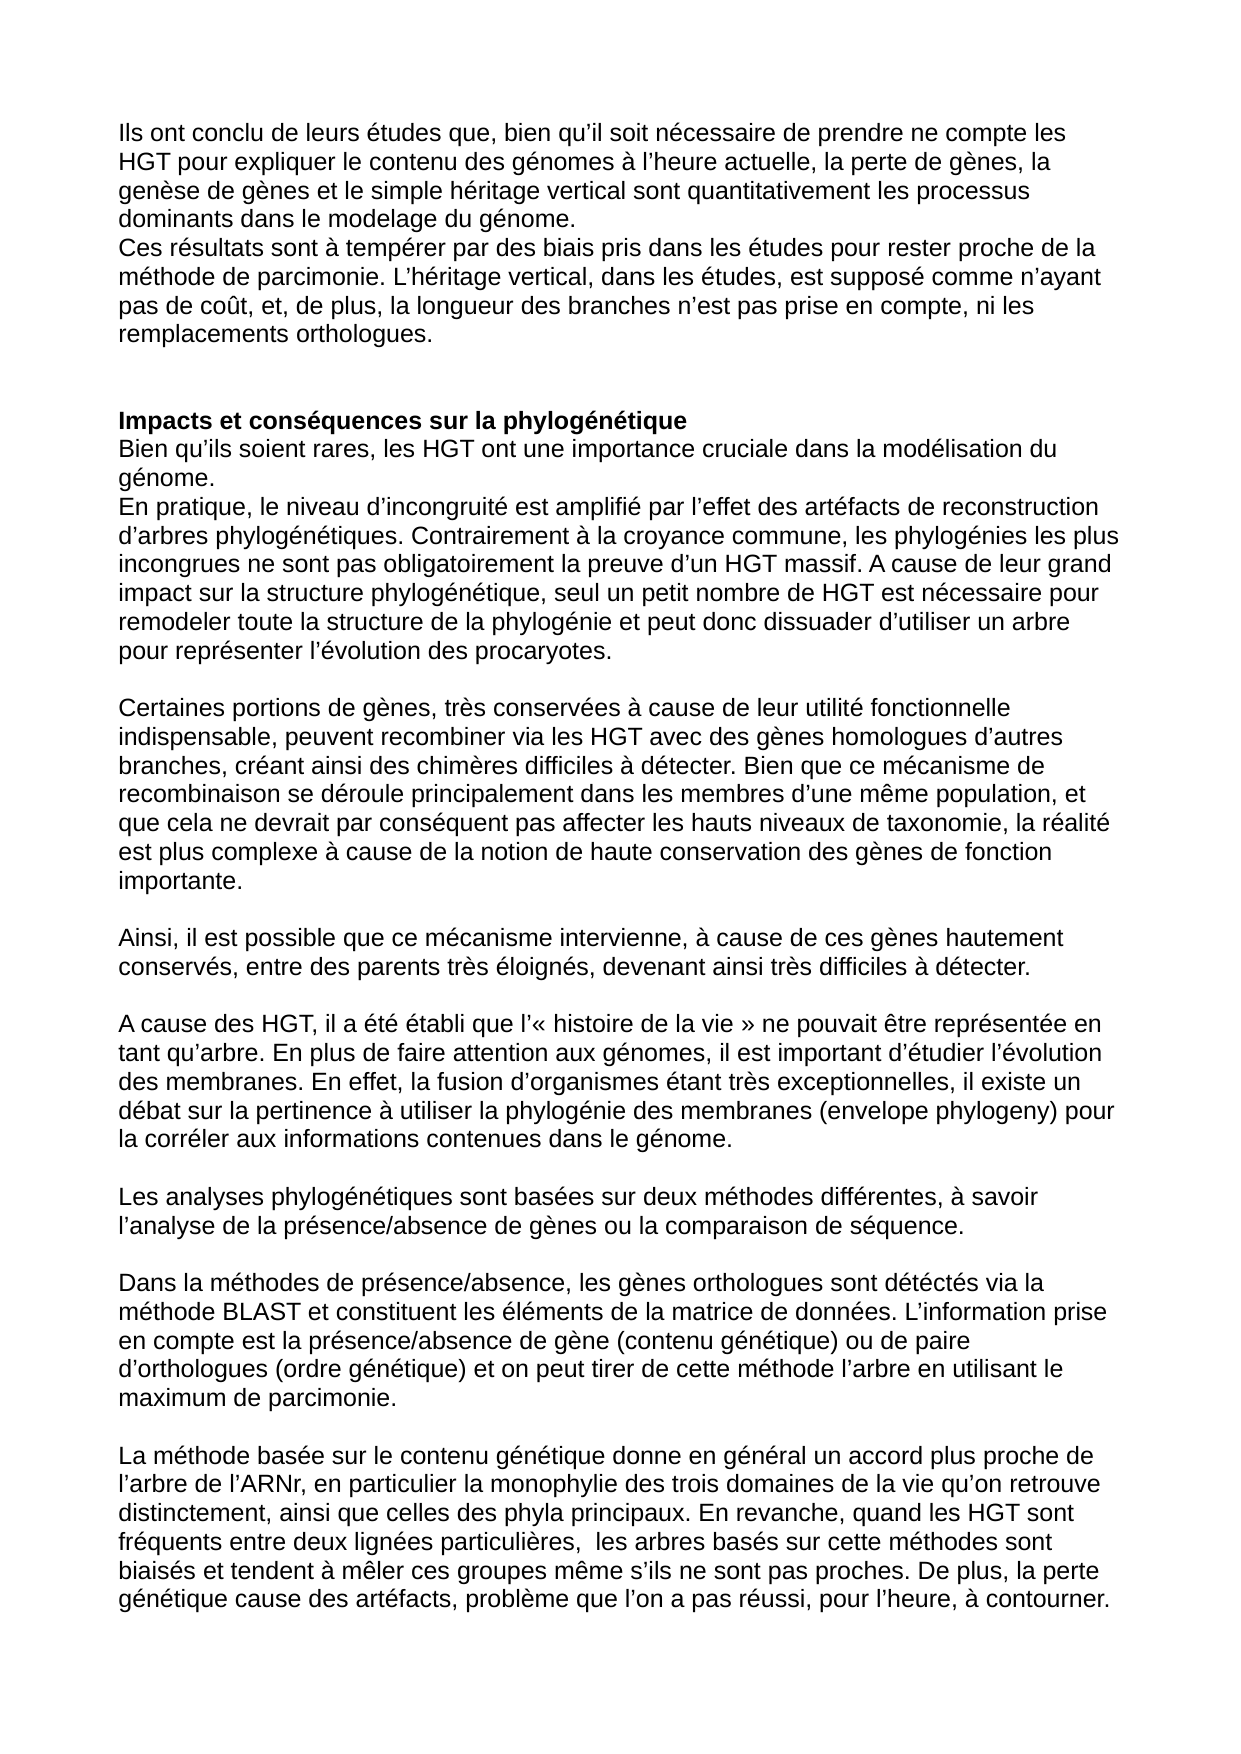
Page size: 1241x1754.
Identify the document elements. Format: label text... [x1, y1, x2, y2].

text Les analyses phylogénétiques sont basées sur deux méthodes différentes, à savoir l’analyse de la présence/absence de gènes ou la comparaison de séquence. [118, 1182, 1122, 1239]
text Dans la méthodes de présence/absence, les gènes orthologues sont détéctés via la méthode BLAST et constituent les éléments de la matrice de données. L’information prise en compte est la présence/absence de gène (contenu génétique) ou de paire d’orthologues (ordre génétique) et on peut tirer de cette méthode l’arbre en utilisant le maximum de parcimonie. [118, 1268, 1122, 1412]
text Ainsi, il est possible que ce mécanisme intervienne, à cause de ces gènes hautement conservés, entre des parents très éloignés, devenant ainsi très difficiles à détecter. [118, 923, 1122, 981]
text A cause des HGT, il a été établi que l’« histoire de la vie » ne pouvait être représentée en tant qu’arbre. En plus de faire attention aux génomes, il est important d’étudier l’évolution des membranes. En effet, la fusion d’organismes étant très exceptionnelles, il existe un débat sur la pertinence à utiliser la phylogénie des membranes (envelope phylogeny) pour la corréler aux informations contenues dans le génome. [118, 1009, 1122, 1153]
text Bien qu’ils soient rares, les HGT ont une importance cruciale dans la modélisation du génome. [118, 434, 1122, 492]
text Ils ont conclu de leurs études que, bien qu’il soit nécessaire de prendre ne compte les HGT pour expliquer le contenu des génomes à l’heure actuelle, la perte de gènes, la genèse de gènes et le simple héritage vertical sont quantitativement les processus dominants dans le modelage du génome. [118, 118, 1122, 233]
text La méthode basée sur le contenu génétique donne en général un accord plus proche de l’arbre de l’ARNr, en particulier la monophylie des trois domaines de la vie qu’on retrouve distinctement, ainsi que celles des phyla principaux. En revanche, quand les HGT sont fréquents entre deux lignées particulières, les arbres basés sur cette méthodes sont biaisés et tendent à mêler ces groupes même s’ils ne sont pas proches. De plus, la perte génétique cause des artéfacts, problème que l’on a pas réussi, pour l’heure, à contourner. [118, 1441, 1122, 1613]
text Ces résultats sont à tempérer par des biais pris dans les études pour rester proche de la méthode de parcimonie. L’héritage vertical, dans les études, est supposé comme n’ayant pas de coût, et, de plus, la longueur des branches n’est pas prise en compte, ni les remplacements orthologues. [118, 233, 1122, 348]
text En pratique, le niveau d’incongruité est amplifié par l’effet des artéfacts de reconstruction d’arbres phylogénétiques. Contrairement à la croyance commune, les phylogénies les plus incongrues ne sont pas obligatoirement la preuve d’un HGT massif. A cause de leur grand impact sur la structure phylogénétique, seul un petit nombre de HGT est nécessaire pour remodeler toute la structure de la phylogénie et peut donc dissuader d’utiliser un arbre pour représenter l’évolution des procaryotes. [118, 492, 1122, 664]
text Impacts et conséquences sur la phylogénétique [118, 406, 1122, 434]
text Certaines portions de gènes, très conservées à cause de leur utilité fonctionnelle indispensable, peuvent recombiner via les HGT avec des gènes homologues d’autres branches, créant ainsi des chimères difficiles à détecter. Bien que ce mécanisme de recombinaison se déroule principalement dans les membres d’une même population, et que cela ne devrait par conséquent pas affecter les hauts niveaux de taxonomie, la réalité est plus complexe à cause de la notion de haute conservation des gènes de fonction importante. [118, 693, 1122, 894]
